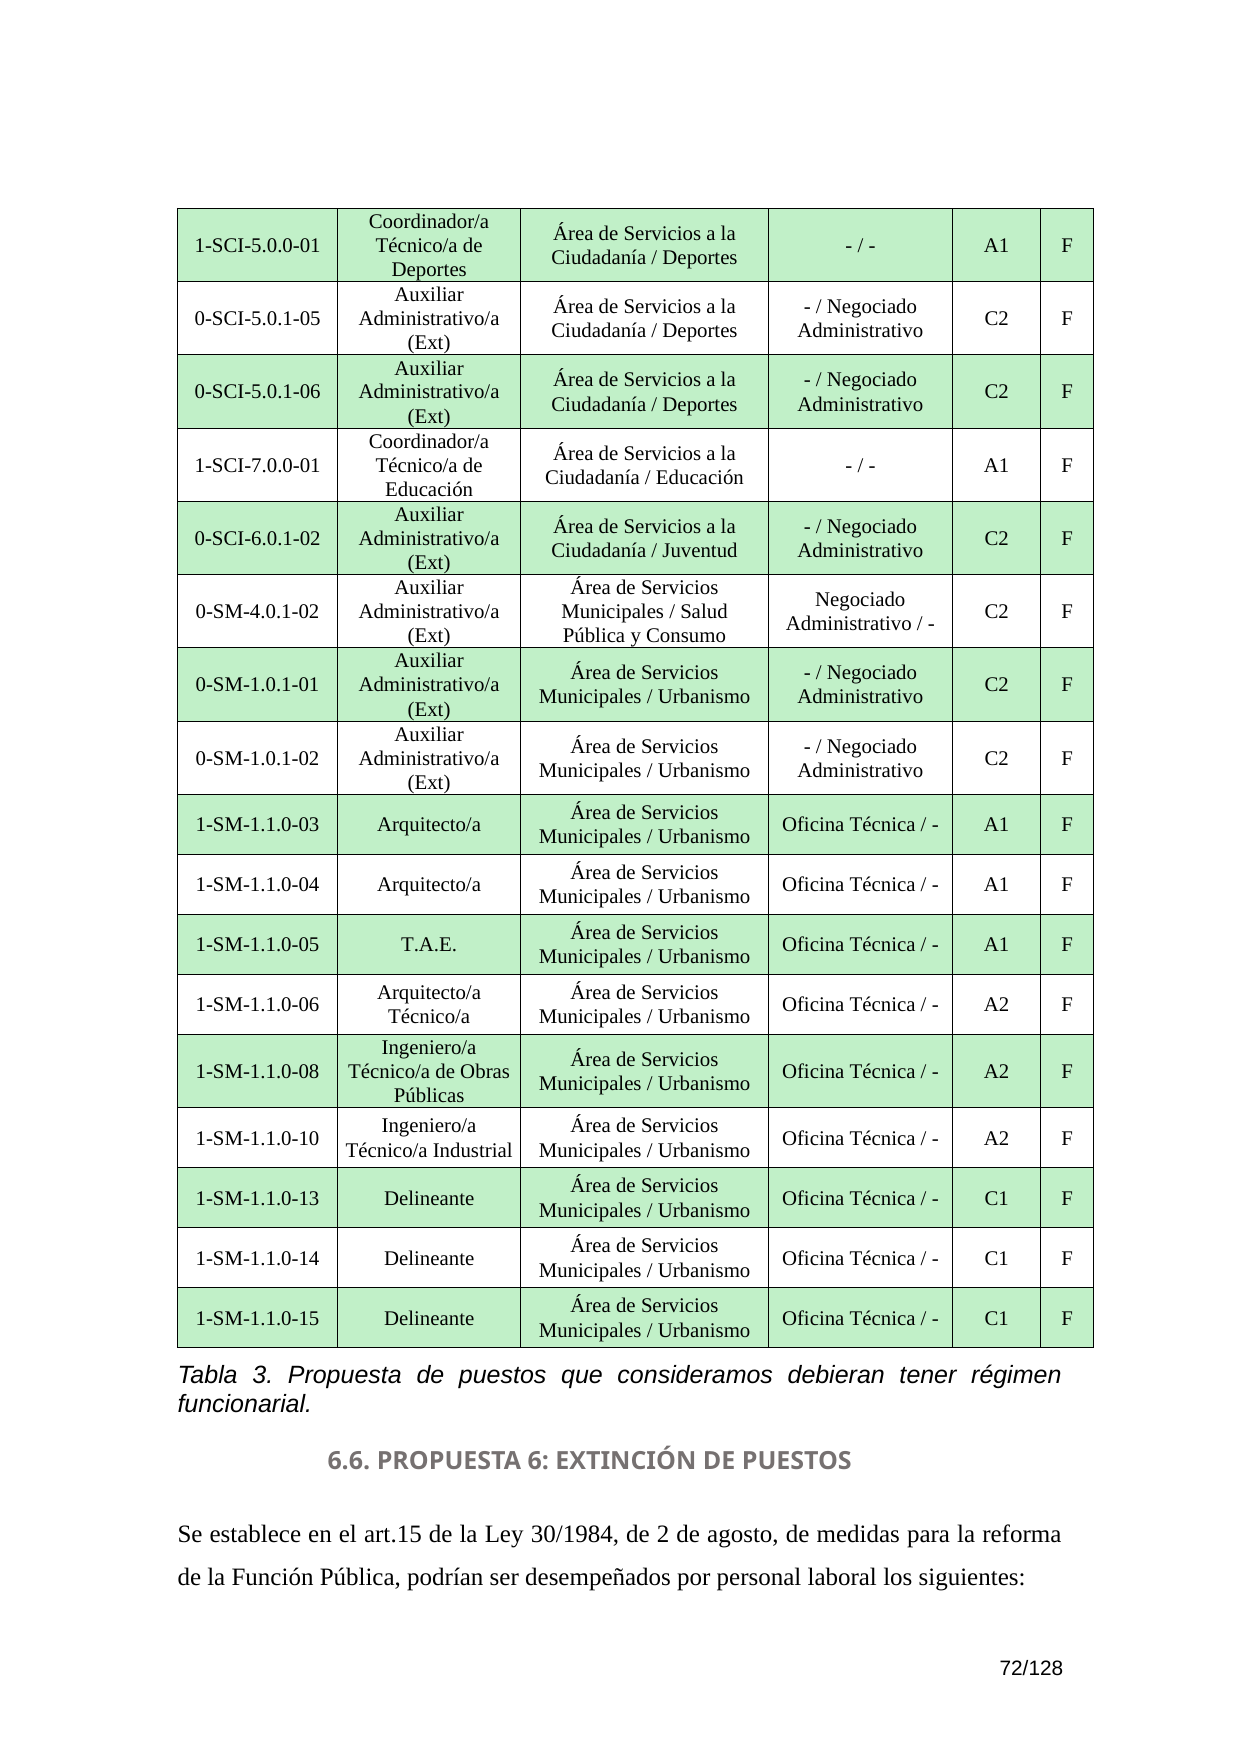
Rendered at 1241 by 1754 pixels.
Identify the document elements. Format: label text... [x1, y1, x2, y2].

table_cell F [1041, 355, 1093, 428]
table_cell 0-SCI-6.0.1-02 [178, 502, 337, 574]
table_cell 1-SM-1.1.0-03 [178, 795, 337, 854]
table_cell 0-SM-1.0.1-02 [178, 722, 337, 794]
table_cell - / Negociado Administrativo [769, 355, 952, 428]
table_cell Área de Servicios Municipales / Salud Pública y Consumo [521, 575, 768, 647]
table_cell Área de Servicios Municipales / Urbanismo [521, 855, 768, 914]
table_cell 0-SCI-5.0.1-05 [178, 282, 337, 354]
text Se establece en el art.15 de la Ley 30/1984, de 2 de agosto, de medidas para la reforma de la Función Pública, podrían ser desempeñados por personal laboral los siguientes: [177, 1519, 1063, 1591]
table_cell 1-SM-1.1.0-15 [178, 1288, 337, 1347]
table_cell Área de Servicios Municipales / Urbanismo [521, 1228, 768, 1287]
table_cell A1 [953, 855, 1040, 914]
table_cell - / Negociado Administrativo [769, 722, 952, 794]
table_cell F [1041, 282, 1093, 354]
table_cell Área de Servicios a la Ciudadanía / Deportes [521, 355, 768, 428]
table_cell 1-SM-1.1.0-05 [178, 915, 337, 974]
table_cell 1-SM-1.1.0-04 [178, 855, 337, 914]
table_cell Área de Servicios Municipales / Urbanismo [521, 975, 768, 1034]
table_cell F [1041, 502, 1093, 574]
table_cell Auxiliar Administrativo/a (Ext) [338, 648, 520, 721]
table_cell F [1041, 855, 1093, 914]
table_cell Oficina Técnica / - [769, 1288, 952, 1347]
table_cell - / - [769, 209, 952, 281]
table_cell Oficina Técnica / - [769, 1168, 952, 1227]
table_cell A2 [953, 1108, 1040, 1167]
table_cell Área de Servicios Municipales / Urbanismo [521, 722, 768, 794]
table_cell Arquitecto/a [338, 795, 520, 854]
table_cell Oficina Técnica / - [769, 795, 952, 854]
table_cell 1-SM-1.1.0-06 [178, 975, 337, 1034]
table_cell F [1041, 1228, 1093, 1287]
table_cell Arquitecto/a [338, 855, 520, 914]
table_cell 0-SM-1.0.1-01 [178, 648, 337, 721]
table_cell A1 [953, 795, 1040, 854]
table_cell F [1041, 975, 1093, 1034]
table_cell Oficina Técnica / - [769, 915, 952, 974]
table_cell Área de Servicios Municipales / Urbanismo [521, 1168, 768, 1227]
table_cell Oficina Técnica / - [769, 855, 952, 914]
table_cell 0-SM-4.0.1-02 [178, 575, 337, 647]
table_cell - / Negociado Administrativo [769, 648, 952, 721]
table_cell C1 [953, 1168, 1040, 1227]
table_cell F [1041, 1168, 1093, 1227]
table_cell F [1041, 575, 1093, 647]
table_cell Área de Servicios a la Ciudadanía / Educación [521, 429, 768, 501]
table_cell A1 [953, 429, 1040, 501]
table_cell 1-SM-1.1.0-10 [178, 1108, 337, 1167]
table_cell Oficina Técnica / - [769, 975, 952, 1034]
table_cell 1-SCI-5.0.0-01 [178, 209, 337, 281]
table_cell F [1041, 915, 1093, 974]
table_cell Área de Servicios a la Ciudadanía / Deportes [521, 282, 768, 354]
table_cell T.A.E. [338, 915, 520, 974]
table_cell Delineante [338, 1168, 520, 1227]
table_cell Área de Servicios a la Ciudadanía / Juventud [521, 502, 768, 574]
table_cell 1-SM-1.1.0-08 [178, 1035, 337, 1107]
table_cell Ingeniero/a Técnico/a de Obras Públicas [338, 1035, 520, 1107]
table_cell A1 [953, 915, 1040, 974]
table_cell Auxiliar Administrativo/a (Ext) [338, 575, 520, 647]
table_cell Coordinador/a Técnico/a de Educación [338, 429, 520, 501]
table_cell C2 [953, 648, 1040, 721]
table_cell C2 [953, 722, 1040, 794]
table_cell Arquitecto/a Técnico/a [338, 975, 520, 1034]
table_cell C1 [953, 1288, 1040, 1347]
table_cell - / Negociado Administrativo [769, 502, 952, 574]
table_cell Delineante [338, 1288, 520, 1347]
table_cell Auxiliar Administrativo/a (Ext) [338, 282, 520, 354]
table_cell F [1041, 795, 1093, 854]
table_cell C2 [953, 282, 1040, 354]
table_cell A2 [953, 1035, 1040, 1107]
table_cell - / - [769, 429, 952, 501]
table_cell 1-SM-1.1.0-13 [178, 1168, 337, 1227]
table_cell Oficina Técnica / - [769, 1108, 952, 1167]
table_cell A2 [953, 975, 1040, 1034]
table_cell Delineante [338, 1228, 520, 1287]
table_cell Área de Servicios Municipales / Urbanismo [521, 1035, 768, 1107]
text Tabla 3. Propuesta de puestos que consideramos debieran tener régimen funcionarial. [177, 1361, 1063, 1418]
table_cell Área de Servicios Municipales / Urbanismo [521, 1288, 768, 1347]
table_cell Ingeniero/a Técnico/a Industrial [338, 1108, 520, 1167]
table_cell C2 [953, 502, 1040, 574]
table_cell Auxiliar Administrativo/a (Ext) [338, 502, 520, 574]
table_cell F [1041, 1035, 1093, 1107]
table_cell F [1041, 1108, 1093, 1167]
table_cell Auxiliar Administrativo/a (Ext) [338, 355, 520, 428]
table_cell 1-SCI-7.0.0-01 [178, 429, 337, 501]
table_cell Área de Servicios Municipales / Urbanismo [521, 648, 768, 721]
table_cell C1 [953, 1228, 1040, 1287]
table_cell Área de Servicios Municipales / Urbanismo [521, 915, 768, 974]
table_cell 1-SM-1.1.0-14 [178, 1228, 337, 1287]
table_cell Oficina Técnica / - [769, 1035, 952, 1107]
table_cell F [1041, 429, 1093, 501]
table_cell Coordinador/a Técnico/a de Deportes [338, 209, 520, 281]
list 6.6. PROPUESTA 6: EXTINCIÓN DE PUESTOS [327, 1443, 1063, 1477]
table_cell F [1041, 1288, 1093, 1347]
table_cell F [1041, 722, 1093, 794]
table_cell Área de Servicios Municipales / Urbanismo [521, 1108, 768, 1167]
table_cell - / Negociado Administrativo [769, 282, 952, 354]
table_cell Área de Servicios a la Ciudadanía / Deportes [521, 209, 768, 281]
table_cell Área de Servicios Municipales / Urbanismo [521, 795, 768, 854]
table_cell 0-SCI-5.0.1-06 [178, 355, 337, 428]
table_cell A1 [953, 209, 1040, 281]
table_cell Negociado Administrativo / - [769, 575, 952, 647]
table_cell F [1041, 209, 1093, 281]
table_cell C2 [953, 575, 1040, 647]
table_cell Oficina Técnica / - [769, 1228, 952, 1287]
table_cell Auxiliar Administrativo/a (Ext) [338, 722, 520, 794]
table_cell C2 [953, 355, 1040, 428]
table_cell F [1041, 648, 1093, 721]
